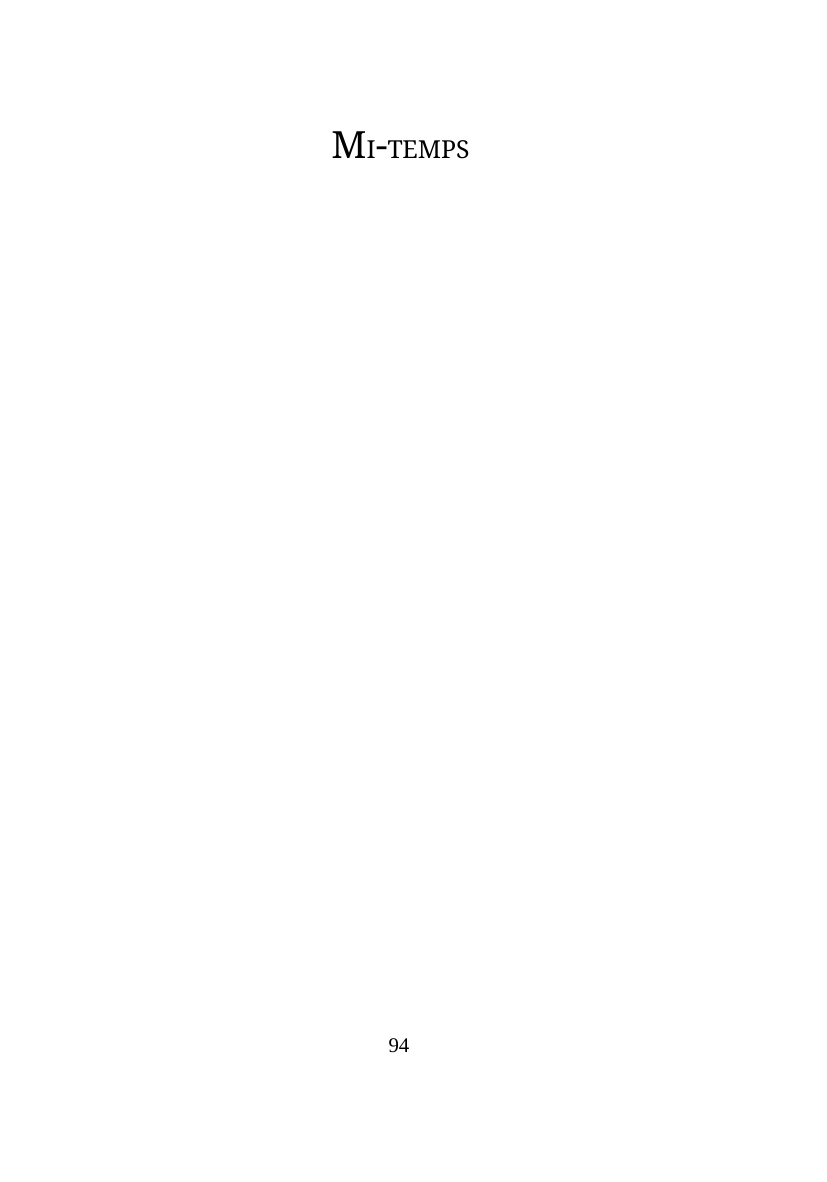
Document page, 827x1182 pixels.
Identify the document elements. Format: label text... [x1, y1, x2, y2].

text Mi-temps [121, 118, 679, 169]
